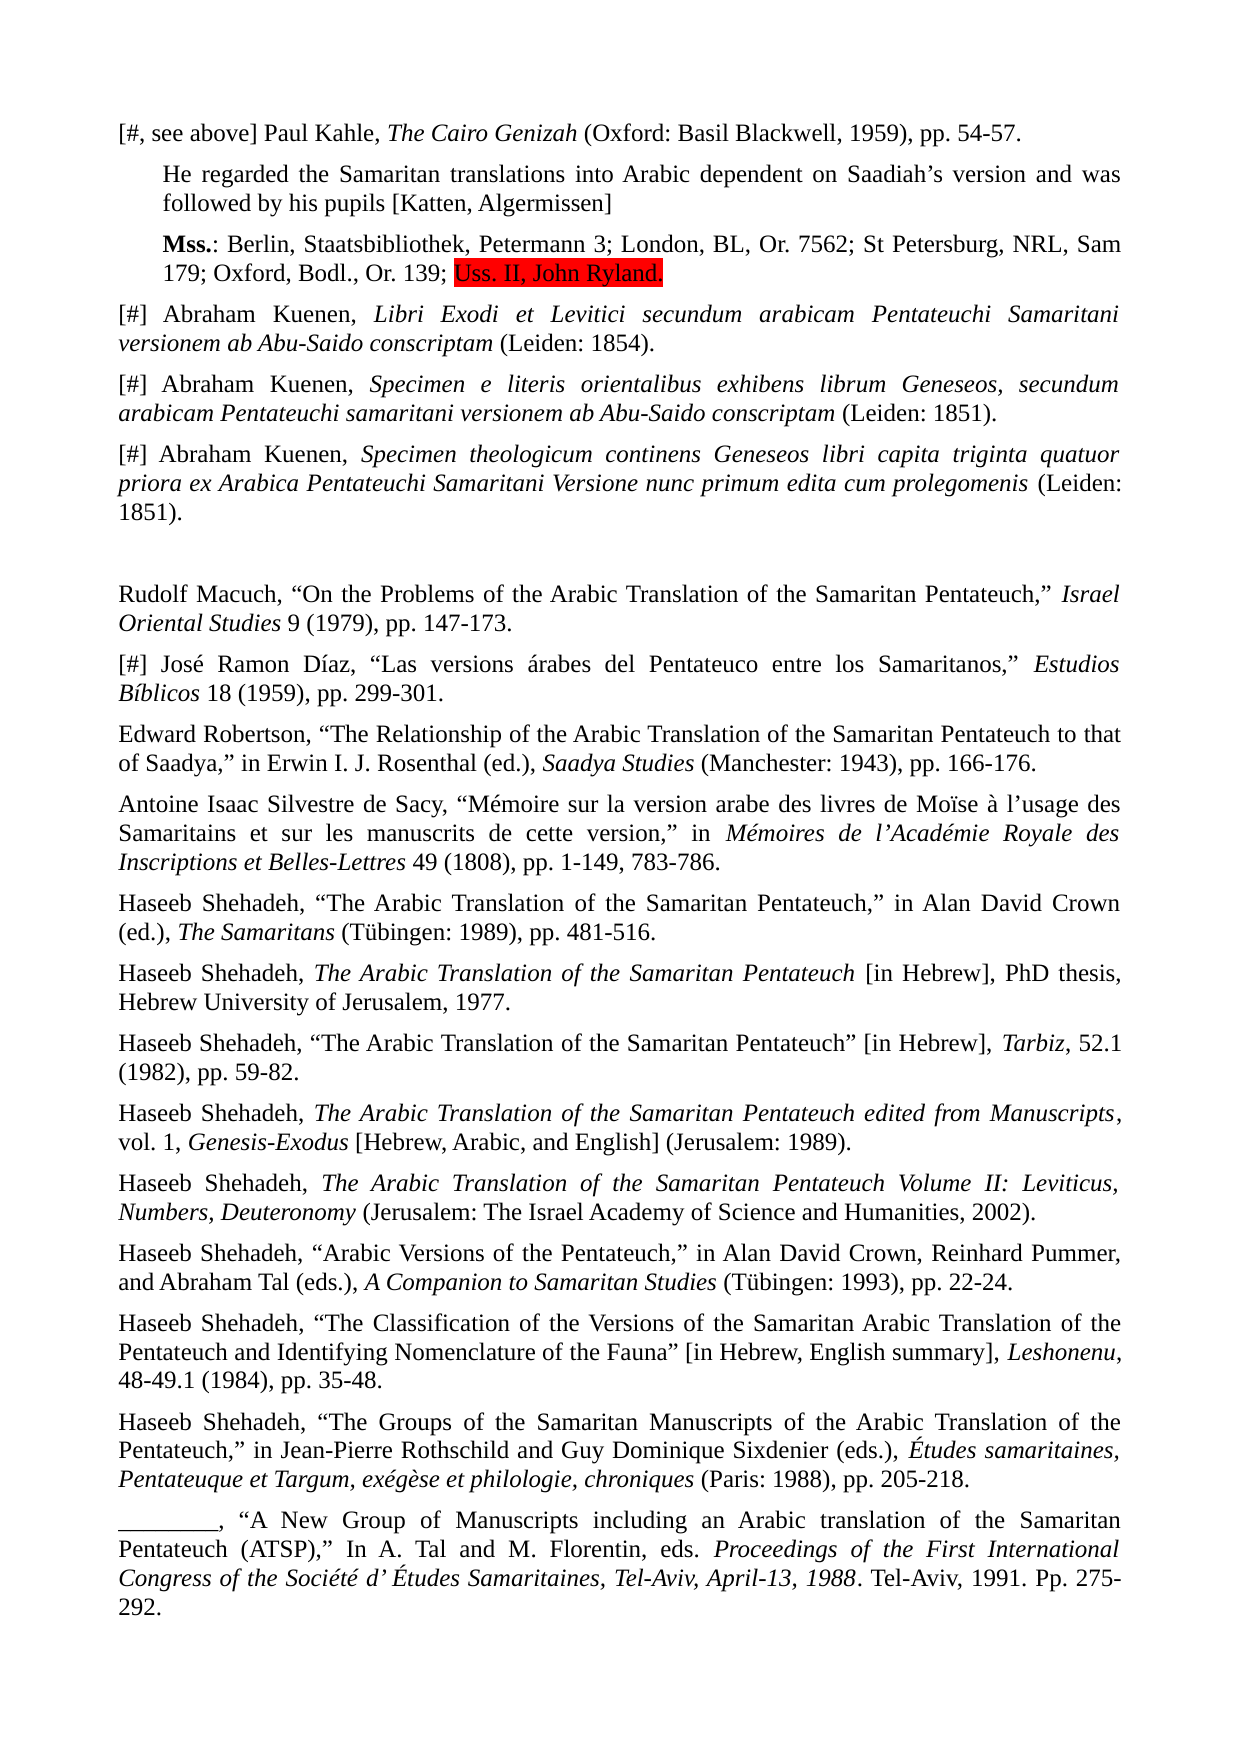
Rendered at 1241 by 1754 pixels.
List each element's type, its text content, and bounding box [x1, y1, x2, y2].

text Rudolf Macuch, “On the Problems of the Arabic Translation of the Samaritan Pentateuch,” Israel Oriental Studies 9 (1979), pp. 147-173. [118, 579, 1122, 637]
text Haseeb Shehadeh, “The Arabic Translation of the Samaritan Pentateuch” [in Hebrew], Tarbiz, 52.1 (1982), pp. 59-82. [118, 1028, 1122, 1086]
text Haseeb Shehadeh, The Arabic Translation of the Samaritan Pentateuch Volume II: Leviticus, Numbers, Deuteronomy (Jerusalem: The Israel Academy of Science and Humanities, 2002). [118, 1168, 1122, 1226]
text [#] Abraham Kuenen, Specimen e literis orientalibus exhibens librum Geneseos, secundum arabicam Pentateuchi samaritani versionem ab Abu-Saido conscriptam (Leiden: 1851). [118, 369, 1122, 427]
text Antoine Isaac Silvestre de Sacy, “Mémoire sur la version arabe des livres de Moïse à l’usage des Samaritains et sur les manuscrits de cette version,” in Mémoires de l’Académie Royale des Inscriptions et Belles-Lettres 49 (1808), pp. 1-149, 783-786. [118, 789, 1122, 876]
text Haseeb Shehadeh, “The Groups of the Samaritan Manuscripts of the Arabic Translation of the Pentateuch,” in Jean-Pierre Rothschild and Guy Dominique Sixdenier (eds.), Études samaritaines, Pentateuque et Targum, exégèse et philologie, chroniques (Paris: 1988), pp. 205-218. [118, 1407, 1122, 1493]
text Mss.: Berlin, Staatsbibliothek, Petermann 3; London, BL, Or. 7562; St Petersburg, NRL, Sam 179; Oxford, Bodl., Or. 139; Uss. II, John Ryland. [162, 229, 1122, 287]
text ________, “A New Group of Manuscripts including an Arabic translation of the Samaritan Pentateuch (ATSP),” In A. Tal and M. Florentin, eds. Proceedings of the First International Congress of the Société d’ Études Samaritaines, Tel-Aviv, April-13, 1988. Tel-Aviv, 1991. Pp. 275-292. [118, 1506, 1122, 1621]
text He regarded the Samaritan translations into Arabic dependent on Saadiah’s version and was followed by his pupils [Katten, Algermissen] [162, 159, 1122, 217]
text Haseeb Shehadeh, The Arabic Translation of the Samaritan Pentateuch edited from Manuscripts, vol. 1, Genesis-Exodus [Hebrew, Arabic, and English] (Jerusalem: 1989). [118, 1098, 1122, 1156]
text Haseeb Shehadeh, “Arabic Versions of the Pentateuch,” in Alan David Crown, Reinhard Pummer, and Abraham Tal (eds.), A Companion to Samaritan Studies (Tübingen: 1993), pp. 22-24. [118, 1238, 1122, 1296]
text Haseeb Shehadeh, The Arabic Translation of the Samaritan Pentateuch [in Hebrew], PhD thesis, Hebrew University of Jerusalem, 1977. [118, 958, 1122, 1016]
text [#, see above] Paul Kahle, The Cairo Genizah (Oxford: Basil Blackwell, 1959), pp. 54-57. [118, 118, 1122, 147]
text Haseeb Shehadeh, “The Arabic Translation of the Samaritan Pentateuch,” in Alan David Crown (ed.), The Samaritans (Tübingen: 1989), pp. 481-516. [118, 888, 1122, 946]
text Edward Robertson, “The Relationship of the Arabic Translation of the Samaritan Pentateuch to that of Saadya,” in Erwin I. J. Rosenthal (ed.), Saadya Studies (Manchester: 1943), pp. 166-176. [118, 719, 1122, 777]
text Haseeb Shehadeh, “The Classification of the Versions of the Samaritan Arabic Translation of the Pentateuch and Identifying Nomenclature of the Fauna” [in Hebrew, English summary], Leshonenu, 48-49.1 (1984), pp. 35-48. [118, 1308, 1122, 1394]
text [#] Abraham Kuenen, Libri Exodi et Levitici secundum arabicam Pentateuchi Samaritani versionem ab Abu-Saido conscriptam (Leiden: 1854). [118, 299, 1122, 357]
text [#] Abraham Kuenen, Specimen theologicum continens Geneseos libri capita triginta quatuor priora ex Arabica Pentateuchi Samaritani Versione nunc primum edita cum prolegomenis (Leiden: 1851). [118, 439, 1122, 526]
text [#] José Ramon Díaz, “Las versions árabes del Pentateuco entre los Samaritanos,” Estudios Bíblicos 18 (1959), pp. 299-301. [118, 649, 1122, 707]
